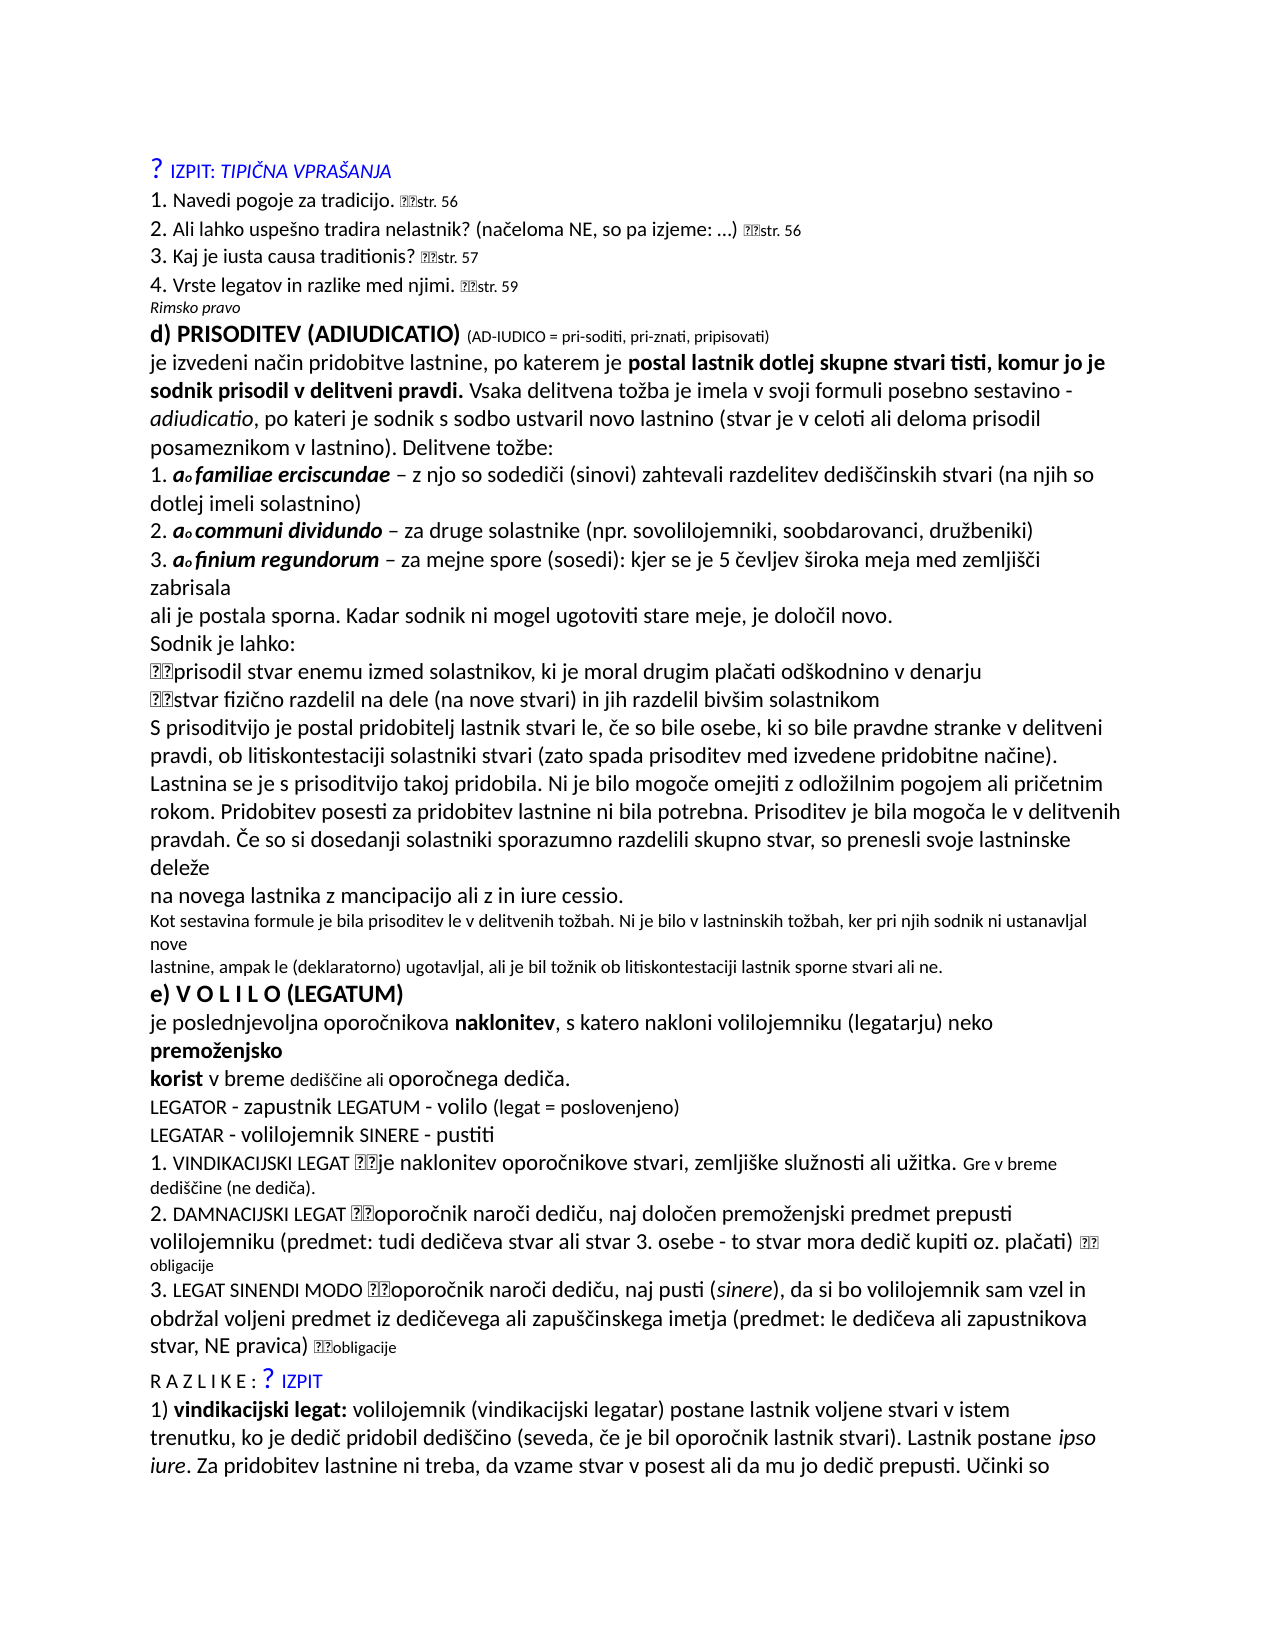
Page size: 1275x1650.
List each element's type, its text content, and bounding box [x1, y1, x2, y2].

text ali je postala sporna. Kadar sodnik ni mogel ugotoviti stare meje, je določil novo. [150, 601, 1125, 629]
text adiudicatio, po kateri je sodnik s sodbo ustvaril novo lastnino (stvar je v celoti ali deloma prisodil [150, 404, 1125, 433]
text R A Z L I K E : ? IZPIT [150, 1360, 1125, 1395]
text 2. ao communi dividundo – za druge solastnike (npr. sovolilojemniki, soobdarovanci, družbeniki) [150, 517, 1125, 545]
text S prisoditvijo je postal pridobitelj lastnik stvari le, če so bile osebe, ki so bile pravdne stranke v delitveni [150, 713, 1125, 741]
text Rimsko pravo [150, 298, 1125, 318]
text 3. ao finium regundorum – za mejne spore (sosedi): kjer se je 5 čevljev široka meja med zemljišči zabrisala [150, 545, 1125, 601]
text dediščine (ne dediča). [150, 1176, 1125, 1199]
text je poslednjevoljna oporočnikova naklonitev, s katero nakloni volilojemniku (legatarju) neko premoženjsko [150, 1008, 1125, 1064]
text 1. VINDIKACIJSKI LEGAT je naklonitev oporočnikove stvari, zemljiške služnosti ali užitka. Gre v breme [150, 1148, 1125, 1176]
text 1) vindikacijski legat: volilojemnik (vindikacijski legatar) postane lastnik voljene stvari v istem [150, 1395, 1125, 1423]
text lastnine, ampak le (deklaratorno) ugotavljal, ali je bil tožnik ob litiskontestaciji lastnik sporne stvari ali ne. [150, 955, 1125, 978]
text pravdah. Če so si dosedanji solastniki sporazumno razdelili skupno stvar, so prenesli svoje lastninske deleže [150, 825, 1125, 881]
text obligacije [150, 1255, 1125, 1276]
text korist v breme dediščine ali oporočnega dediča. [150, 1064, 1125, 1092]
text sodnik prisodil v delitveni pravdi. Vsaka delitvena tožba je imela v svoji formuli posebno sestavino - [150, 377, 1125, 404]
text prisodil stvar enemu izmed solastnikov, ki je moral drugim plačati odškodnino v denarju [150, 657, 1125, 685]
text ? IZPIT: TIPIČNA VPRAŠANJA [150, 150, 1125, 186]
text e) V O L I L O (LEGATUM) [150, 978, 1125, 1008]
text Sodnik je lahko: [150, 629, 1125, 657]
text iure. Za pridobitev lastnine ni treba, da vzame stvar v posest ali da mu jo dedič prepusti. Učinki so [150, 1451, 1125, 1479]
text stvar fizično razdelil na dele (na nove stvari) in jih razdelil bivšim solastnikom [150, 685, 1125, 713]
text na novega lastnika z mancipacijo ali z in iure cessio. [150, 881, 1125, 909]
text pravdi, ob litiskontestaciji solastniki stvari (zato spada prisoditev med izvedene pridobitne načine). [150, 741, 1125, 769]
text rokom. Pridobitev posesti za pridobitev lastnine ni bila potrebna. Prisoditev je bila mogoča le v delitvenih [150, 797, 1125, 825]
text 1. Navedi pogoje za tradicijo. str. 56 [150, 186, 1125, 214]
text 2. DAMNACIJSKI LEGAT oporočnik naroči dediču, naj določen premoženjski predmet prepusti [150, 1199, 1125, 1227]
text d) PRISODITEV (ADIUDICATIO) (AD-IUDICO = pri-soditi, pri-znati, pripisovati) [150, 318, 1125, 348]
text posameznikom v lastnino). Delitvene tožbe: [150, 433, 1125, 461]
text stvar, NE pravica) obligacije [150, 1332, 1125, 1360]
text trenutku, ko je dedič pridobil dediščino (seveda, če je bil oporočnik lastnik stvari). Lastnik postane ipso [150, 1423, 1125, 1451]
text dotlej imeli solastnino) [150, 489, 1125, 517]
text LEGATOR - zapustnik LEGATUM - volilo (legat = poslovenjeno) [150, 1092, 1125, 1120]
text 4. Vrste legatov in razlike med njimi. str. 59 [150, 270, 1125, 298]
text Lastnina se je s prisoditvijo takoj pridobila. Ni je bilo mogoče omejiti z odložilnim pogojem ali pričetnim [150, 769, 1125, 797]
text 1. ao familiae erciscundae – z njo so sodediči (sinovi) zahtevali razdelitev dediščinskih stvari (na njih so [150, 461, 1125, 489]
text 2. Ali lahko uspešno tradira nelastnik? (načeloma NE, so pa izjeme: …) str. 56 [150, 214, 1125, 242]
text 3. LEGAT SINENDI MODO oporočnik naroči dediču, naj pusti (sinere), da si bo volilojemnik sam vzel in [150, 1276, 1125, 1304]
text Kot sestavina formule je bila prisoditev le v delitvenih tožbah. Ni je bilo v lastninskih tožbah, ker pri njih sodnik ni ustanavljal nove [150, 909, 1125, 955]
text volilojemniku (predmet: tudi dedičeva stvar ali stvar 3. osebe - to stvar mora dedič kupiti oz. plačati)  [150, 1227, 1125, 1255]
text je izvedeni način pridobitve lastnine, po katerem je postal lastnik dotlej skupne stvari tisti, komur jo je [150, 348, 1125, 377]
text LEGATAR - volilojemnik SINERE - pustiti [150, 1120, 1125, 1148]
text 3. Kaj je iusta causa traditionis? str. 57 [150, 242, 1125, 270]
text obdržal voljeni predmet iz dedičevega ali zapuščinskega imetja (predmet: le dedičeva ali zapustnikova [150, 1304, 1125, 1332]
